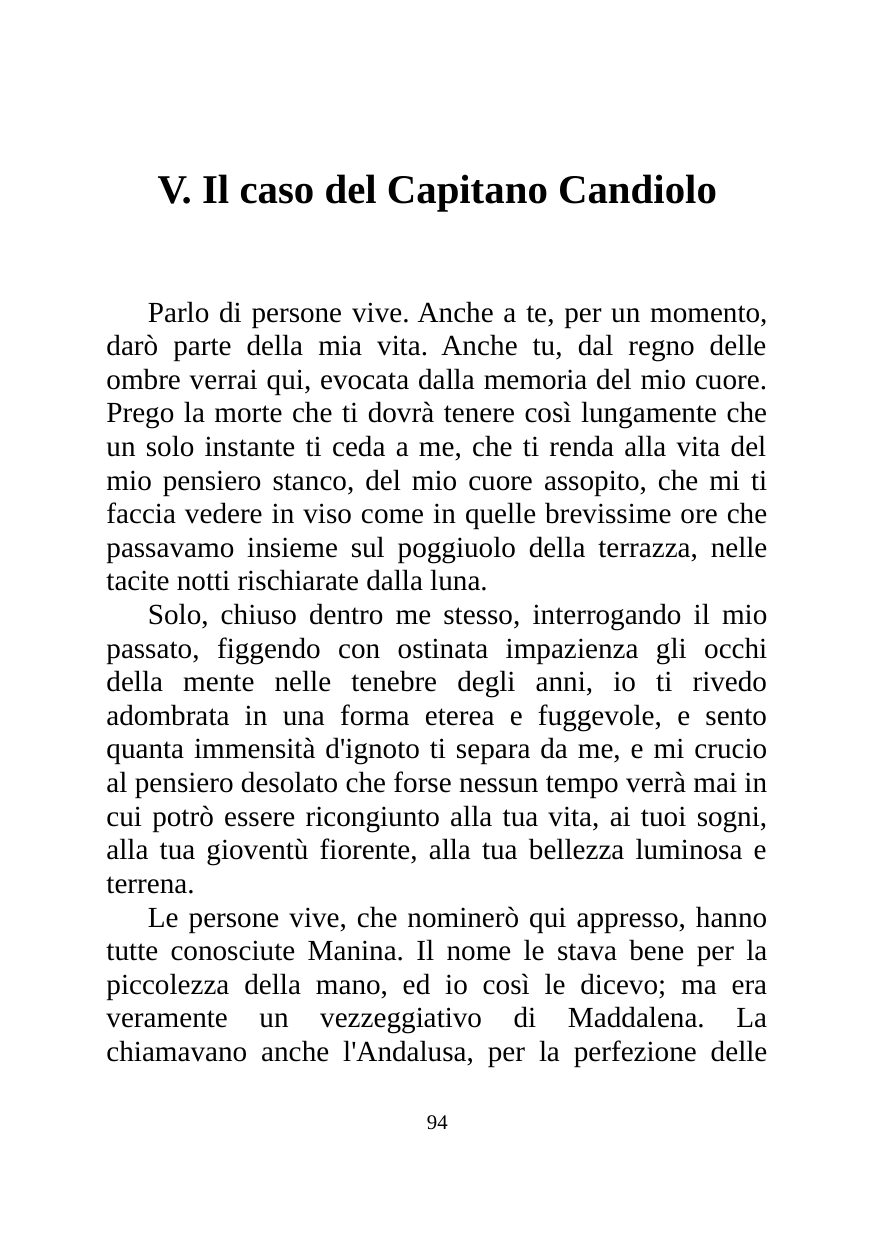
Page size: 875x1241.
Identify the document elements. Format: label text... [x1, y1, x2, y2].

text Parlo di persone vive. Anche a te, per un momento, darò parte della mia vita. Anche tu, dal regno delle ombre verrai qui, evocata dalla memoria del mio cuore. Prego la morte che ti dovrà tenere così lungamente che un solo instante ti ceda a me, che ti renda alla vita del mio pensiero stanco, del mio cuore assopito, che mi ti faccia vedere in viso come in quelle brevissime ore che passavamo insieme sul poggiuolo della terrazza, nelle tacite notti rischiarate dalla luna. [106, 295, 768, 597]
text Solo, chiuso dentro me stesso, interrogando il mio passato, figgendo con ostinata impazienza gli occhi della mente nelle tenebre degli anni, io ti rivedo adombrata in una forma eterea e fuggevole, e sento quanta immensità d'ignoto ti separa da me, e mi crucio al pensiero desolato che forse nessun tempo verrà mai in cui potrò essere ricongiunto alla tua vita, ai tuoi sogni, alla tua gioventù fiorente, alla tua bellezza luminosa e terrena. [106, 597, 768, 899]
text Le persone vive, che nominerò qui appresso, hanno tutte conosciute Manina. Il nome le stava bene per la piccolezza della mano, ed io così le dicevo; ma era veramente un vezzeggiativo di Maddalena. La chiamavano anche l'Andalusa, per la perfezione delle [106, 900, 768, 1068]
subtitle V. Il caso del Capitano Candiolo [106, 165, 768, 212]
